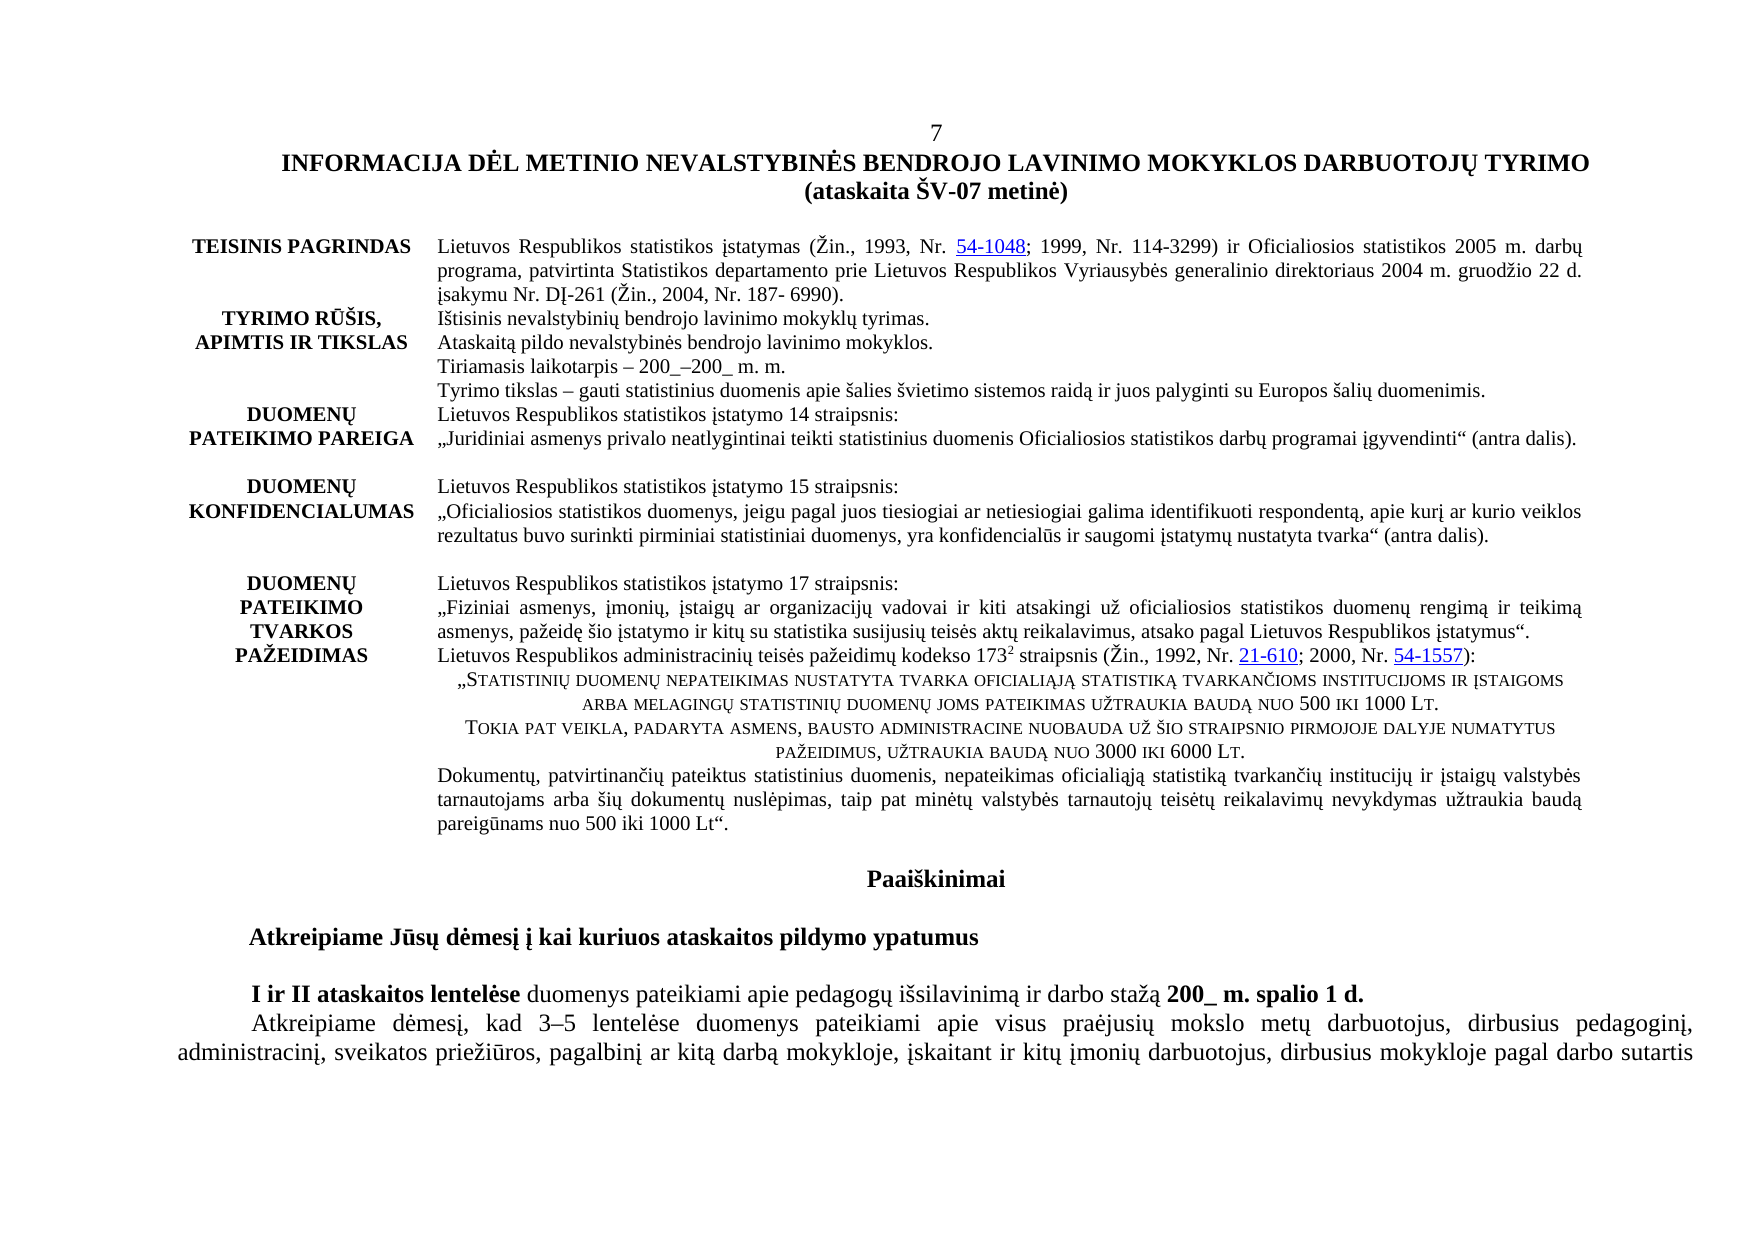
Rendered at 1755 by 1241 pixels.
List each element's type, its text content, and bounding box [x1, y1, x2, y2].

table_cell Lietuvos Respublikos statistikos įstatymo 17 straipsnis: „Fiziniai asmenys, įmonių, įstaigų ar organizacijų vadovai ir kiti atsakingi už oficialiosios statistikos duomenų rengimą ir teikimą asmenys, pažeidę šio įstatymo ir kitų su statistika susijusių teisės aktų reikalavimus, atsako pagal Lietuvos Respublikos įstatymus“. Lietuvos Respublikos administracinių teisės pažeidimų kodekso 1732 straipsnis (Žin., 1992, Nr. 21-610; 2000, Nr. 54-1557): „Statistinių duomenų nepateikimas nustatyta tvarka oficialiąją statistiką tvarkančioms institucijoms ir įstaigoms arba melagingų statistinių duomenų joms pateikimas užtraukia baudą nuo 500 iki 1000 Lt. Tokia pat veikla, padaryta asmens, bausto administracine nuobauda už šio straipsnio pirmojoje dalyje numatytus pažeidimus, užtraukia baudą nuo 3000 iki 6000 Lt. Dokumentų, patvirtinančių pateiktus statistinius duomenis, nepateikimas oficialiąją statistiką tvarkančių institucijų ir įstaigų valstybės tarnautojams arba šių dokumentų nuslėpimas, taip pat minėtų valstybės tarnautojų teisėtų reikalavimų nevykdymas užtraukia baudą pareigūnams nuo 500 iki 1000 Lt“. [426, 571, 1595, 835]
text INFORMACIJA DĖL METINIO NEVALSTYBINĖS BENDROJO LAVINIMO MOKYKLOS DARBUOTOJŲ TYRIMO [177, 148, 1695, 176]
table_header TEISINIS PAGRINDAS [177, 234, 426, 306]
text Paaiškinimai [177, 864, 1695, 893]
text Atkreipiame Jūsų dėmesį į kai kuriuos ataskaitos pildymo ypatumus [177, 922, 1695, 950]
table_cell DUOMENŲ PATEIKIMO PAREIGA [177, 402, 426, 474]
table_cell DUOMENŲ PATEIKIMO TVARKOS PAŽEIDIMAS [177, 571, 426, 835]
table_cell DUOMENŲ KONFIDENCIALUMAS [177, 475, 426, 571]
text I ir II ataskaitos lentelėse duomenys pateikiami apie pedagogų išsilavinimą ir darbo stažą 200_ m. spalio 1 d. [177, 979, 1695, 1008]
table_cell Lietuvos Respublikos statistikos įstatymo 15 straipsnis: „Oficialiosios statistikos duomenys, jeigu pagal juos tiesiogiai ar netiesiogiai galima identifikuoti respondentą, apie kurį ar kurio veiklos rezultatus buvo surinkti pirminiai statistiniai duomenys, yra konfidencialūs ir saugomi įstatymų nustatyta tvarka“ (antra dalis). [426, 475, 1595, 571]
text Atkreipiame dėmesį, kad 3–5 lentelėse duomenys pateikiami apie visus praėjusių mokslo metų darbuotojus, dirbusius pedagoginį, administracinį, sveikatos priežiūros, pagalbinį ar kitą darbą mokykloje, įskaitant ir kitų įmonių darbuotojus, dirbusius mokykloje pagal darbo sutartis [177, 1008, 1695, 1065]
table_cell TYRIMO RŪŠIS, APIMTIS IR TIKSLAS [177, 306, 426, 402]
text (ataskaita ŠV-07 metinė) [177, 176, 1695, 205]
table_cell Lietuvos Respublikos statistikos įstatymo 14 straipsnis: „Juridiniai asmenys privalo neatlygintinai teikti statistinius duomenis Oficialiosios statistikos darbų programai įgyvendinti“ (antra dalis). [426, 402, 1595, 474]
table_header Lietuvos Respublikos statistikos įstatymas (Žin., 1993, Nr. 54-1048; 1999, Nr. 114-3299) ir Oficialiosios statistikos 2005 m. darbų programa, patvirtinta Statistikos departamento prie Lietuvos Respublikos Vyriausybės generalinio direktoriaus 2004 m. gruodžio 22 d. įsakymu Nr. DĮ-261 (Žin., 2004, Nr. 187- 6990). [426, 234, 1595, 306]
table_cell Ištisinis nevalstybinių bendrojo lavinimo mokyklų tyrimas. Ataskaitą pildo nevalstybinės bendrojo lavinimo mokyklos. Tiriamasis laikotarpis – 200_–200_ m. m. Tyrimo tikslas – gauti statistinius duomenis apie šalies švietimo sistemos raidą ir juos palyginti su Europos šalių duomenimis. [426, 306, 1595, 402]
